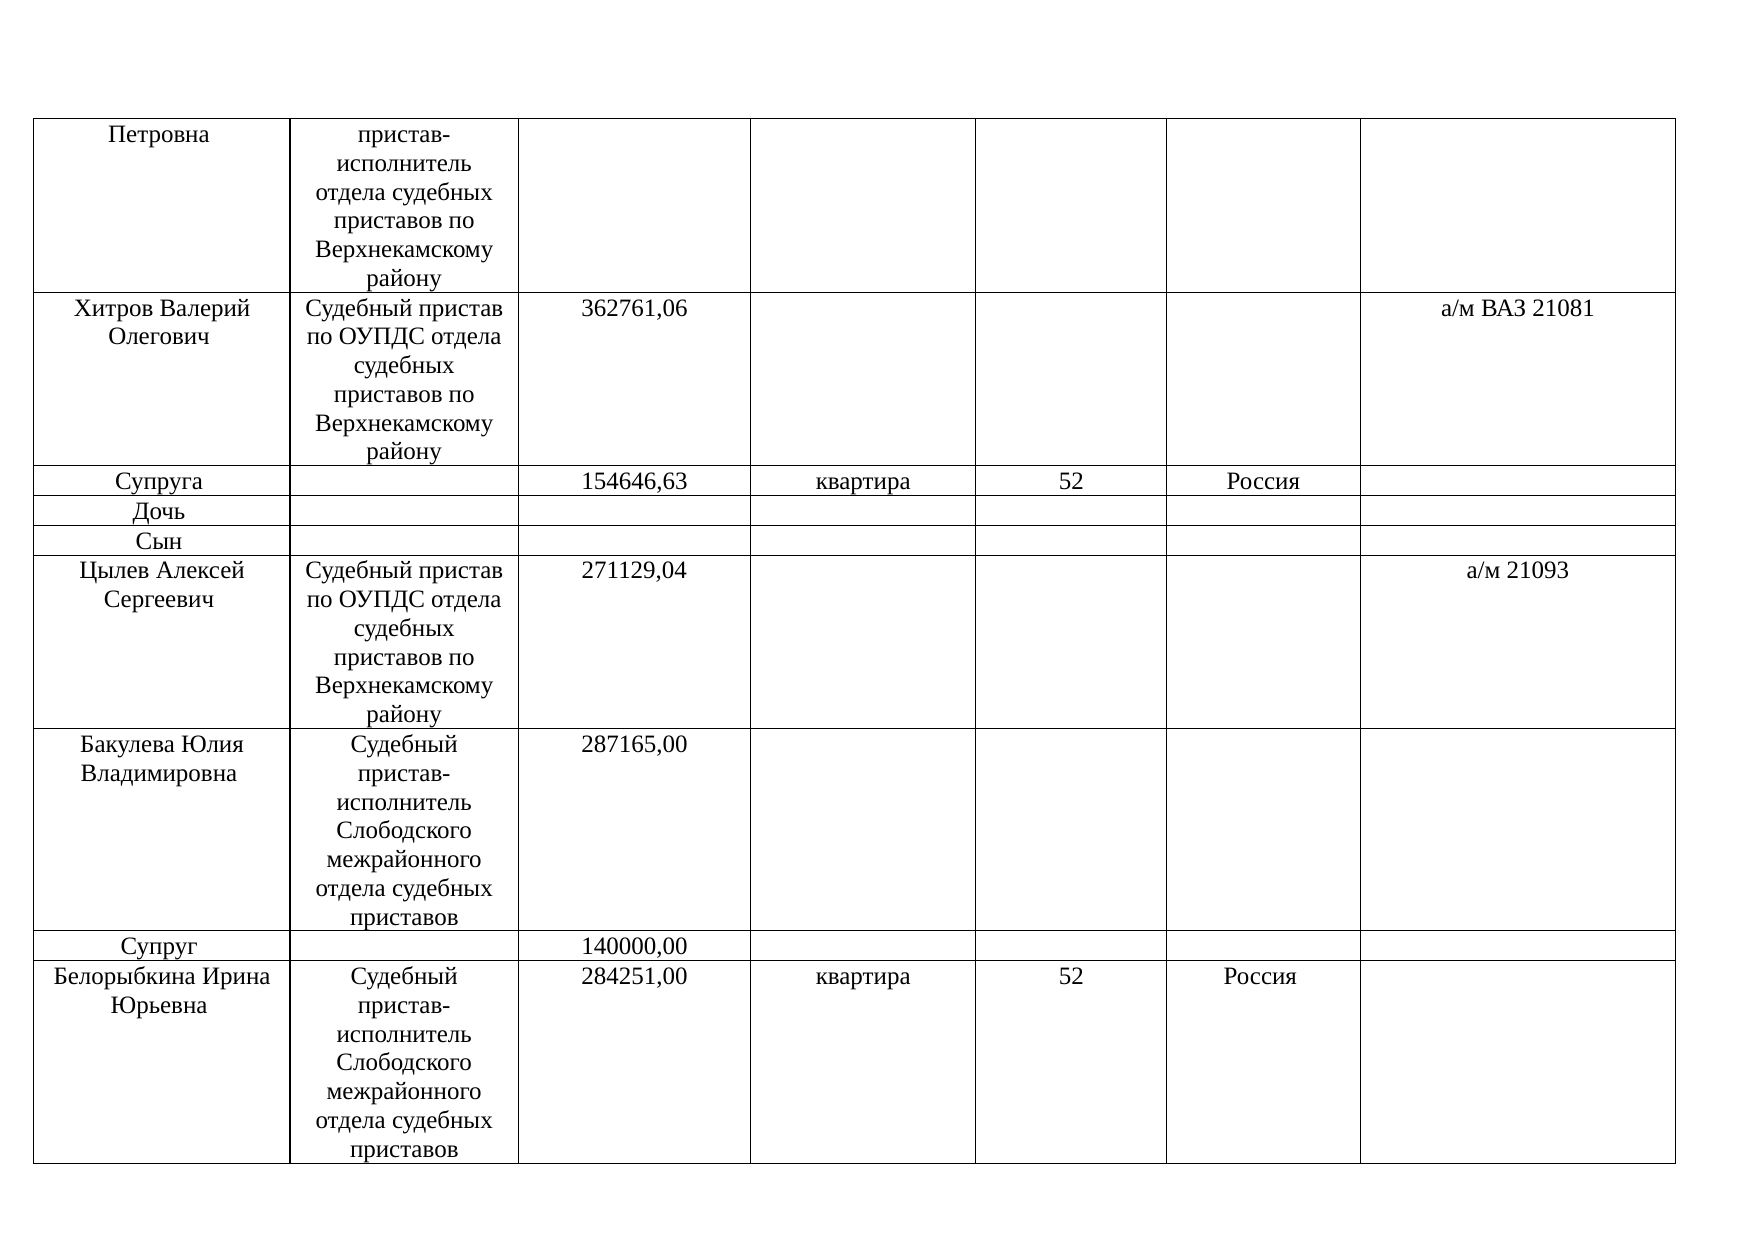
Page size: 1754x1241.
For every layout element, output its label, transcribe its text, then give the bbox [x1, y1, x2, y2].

table_cell [1167, 556, 1360, 728]
table_cell [291, 931, 518, 960]
table_cell [29, 118, 33, 292]
table_cell [1167, 119, 1360, 292]
table_cell Судебный пристав по ОУПДС отдела судебных приставов по Верхнекамскому району [291, 293, 518, 465]
table_cell [1167, 293, 1360, 465]
table_cell Хитров Валерий Олегович [34, 293, 289, 465]
table_cell [751, 556, 975, 728]
table_cell [976, 293, 1166, 465]
table_cell а/м ВАЗ 21081 [1361, 293, 1675, 465]
table_cell [1676, 118, 1680, 292]
table_cell [1680, 525, 1686, 554]
table_cell Петровна [34, 119, 289, 292]
table_cell [1680, 555, 1686, 728]
table_cell [976, 119, 1166, 292]
table_cell 284251,00 [519, 961, 750, 1162]
table_cell [1676, 555, 1680, 728]
table_cell 52 [976, 961, 1166, 1162]
table_cell [976, 556, 1166, 728]
table_cell [1361, 466, 1675, 495]
table_cell [1361, 931, 1675, 960]
table_cell [29, 930, 33, 960]
table_cell Россия [1167, 466, 1360, 495]
table_cell [751, 526, 975, 554]
table_cell Супруга [34, 466, 289, 495]
table_cell [976, 526, 1166, 554]
table_cell [1361, 119, 1675, 292]
table_cell [1676, 292, 1680, 465]
table_cell [976, 496, 1166, 525]
table_cell [1361, 729, 1675, 930]
table_cell Судебный пристав по ОУПДС отдела судебных приставов по Верхнекамскому району [291, 556, 518, 728]
table_cell [29, 728, 33, 930]
table_cell [1676, 728, 1680, 930]
table_cell [1680, 465, 1686, 495]
table_cell а/м 21093 [1361, 556, 1675, 728]
table_cell [29, 495, 33, 525]
table_cell [291, 496, 518, 525]
table_cell [291, 526, 518, 554]
table_cell [1361, 961, 1675, 1162]
table_cell 140000,00 [519, 931, 750, 960]
table_cell [1676, 960, 1680, 1162]
table_cell [1167, 729, 1360, 930]
table_cell [1676, 465, 1680, 495]
table_cell [29, 555, 33, 728]
table_cell Судебный пристав-исполнитель Слободского межрайонного отдела судебных приставов [291, 961, 518, 1162]
table_cell [1680, 930, 1686, 960]
table_cell [976, 729, 1166, 930]
table_cell [751, 293, 975, 465]
table_cell [1676, 525, 1680, 554]
table_cell [751, 729, 975, 930]
table_cell [1680, 292, 1686, 465]
table_cell 287165,00 [519, 729, 750, 930]
table_cell [1680, 728, 1686, 930]
table_cell [29, 465, 33, 495]
table_cell 154646,63 [519, 466, 750, 495]
table_cell [1680, 118, 1686, 292]
table_cell Белорыбкина Ирина Юрьевна [34, 961, 289, 1162]
table_cell [1361, 526, 1675, 554]
table_cell Судебный пристав-исполнитель Слободского межрайонного отдела судебных приставов [291, 729, 518, 930]
table_cell [1676, 930, 1680, 960]
table_cell [1167, 526, 1360, 554]
table_cell квартира [751, 961, 975, 1162]
table_cell пристав-исполнитель отдела судебных приставов по Верхнекамскому району [291, 119, 518, 292]
table_cell [29, 292, 33, 465]
table_cell [1167, 931, 1360, 960]
table_cell [519, 119, 750, 292]
table_cell Дочь [34, 496, 289, 525]
table_cell [976, 931, 1166, 960]
table_cell [1361, 496, 1675, 525]
table_cell квартира [751, 466, 975, 495]
table_cell 271129,04 [519, 556, 750, 728]
table_cell [751, 496, 975, 525]
table_cell [751, 119, 975, 292]
table_cell [519, 526, 750, 554]
table_cell 52 [976, 466, 1166, 495]
table_cell [1680, 495, 1686, 525]
table_cell Супруг [34, 931, 289, 960]
table_cell Бакулева Юлия Владимировна [34, 729, 289, 930]
table_cell [29, 960, 33, 1162]
table_cell Сын [34, 526, 289, 554]
table_cell [1167, 496, 1360, 525]
table_cell [751, 931, 975, 960]
table_cell Цылев Алексей Сергеевич [34, 556, 289, 728]
table_cell [519, 496, 750, 525]
table_cell Россия [1167, 961, 1360, 1162]
table_cell 362761,06 [519, 293, 750, 465]
table_cell [1676, 495, 1680, 525]
table_cell [1680, 960, 1686, 1162]
table_cell [291, 466, 518, 495]
table_cell [29, 525, 33, 554]
